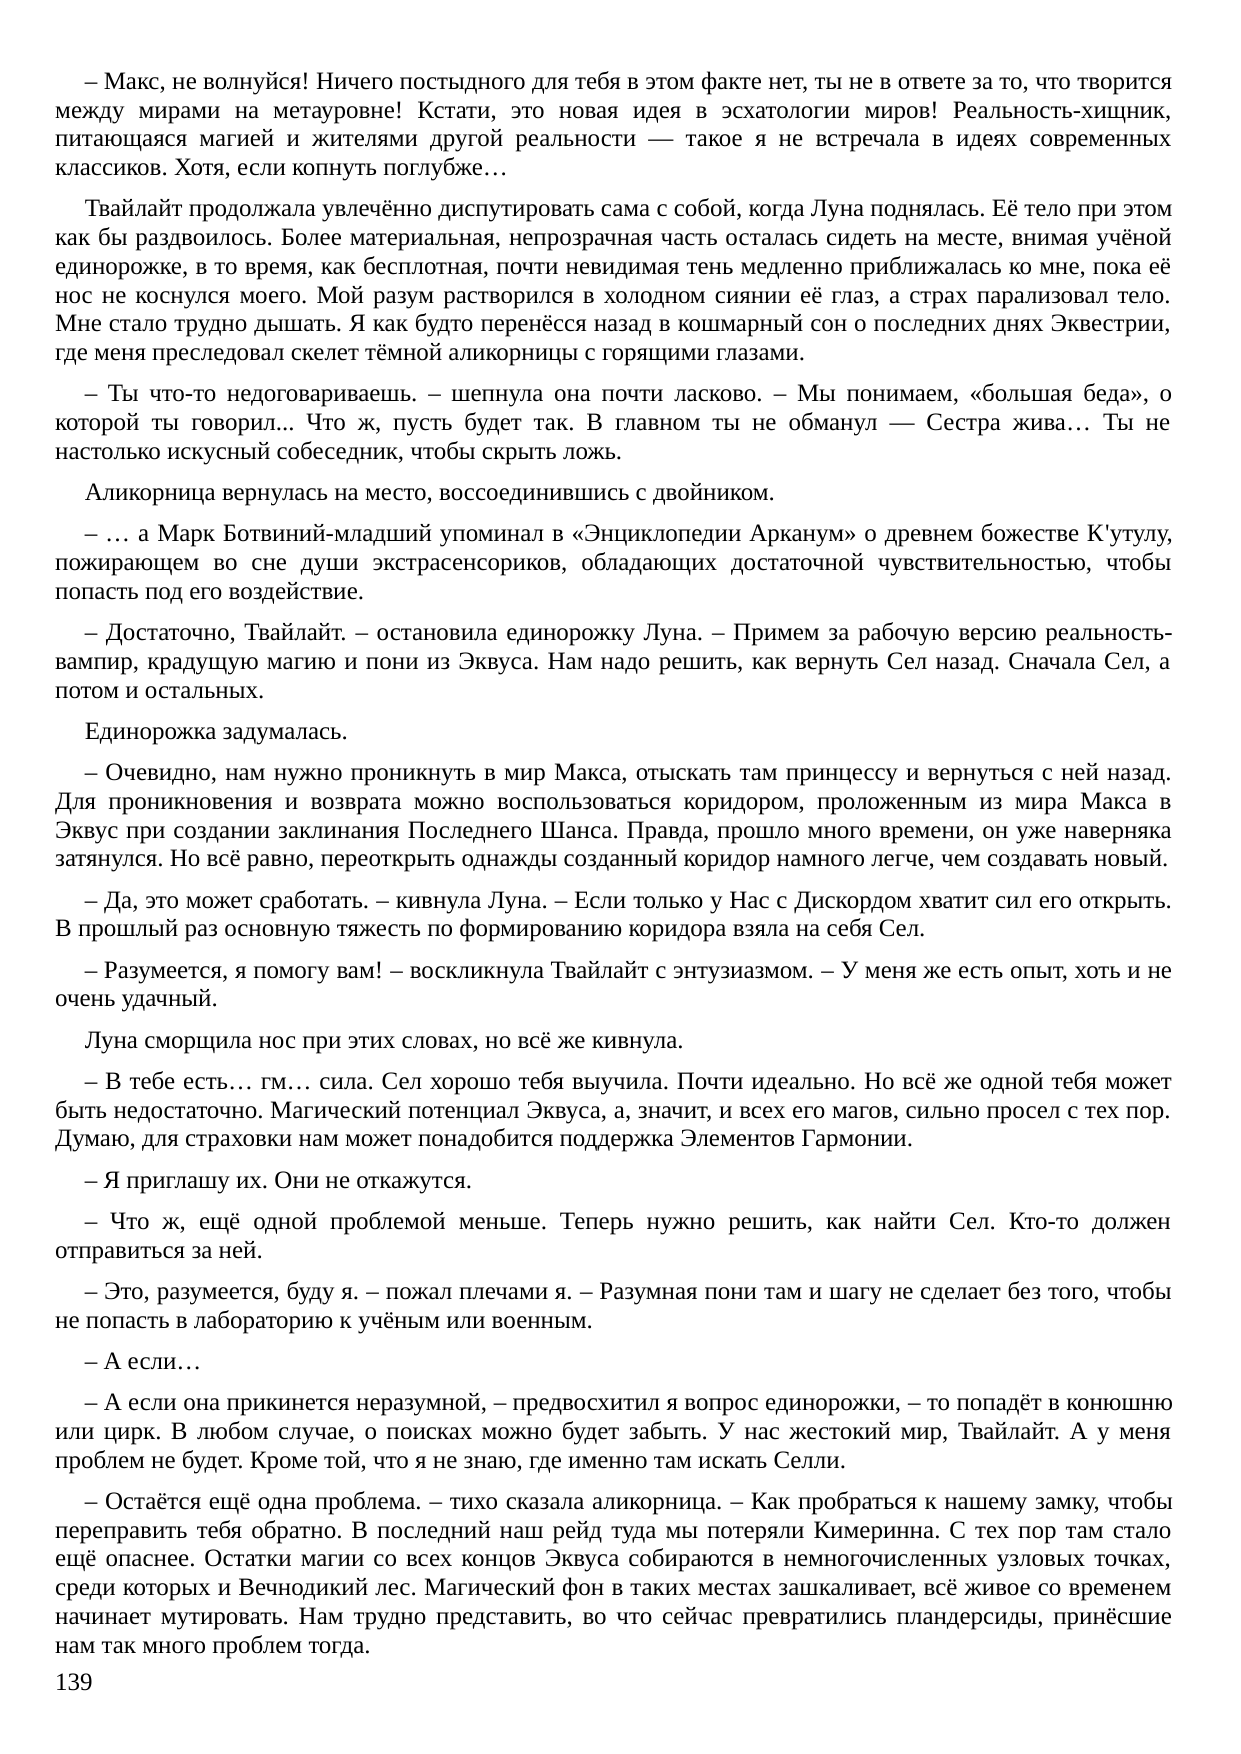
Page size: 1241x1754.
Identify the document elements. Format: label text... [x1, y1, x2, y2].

text Единорожка задумалась. [55, 716, 1173, 745]
text – Ты что-то недоговариваешь. – шепнула она почти ласково. – Мы понимаем, «большая беда», о которой ты говорил... Что ж, пусть будет так. В главном ты не обманул — Сестра жива… Ты не настолько искусный собеседник, чтобы скрыть ложь. [55, 378, 1173, 465]
text – Макс, не волнуйся! Ничего постыдного для тебя в этом факте нет, ты не в ответе за то, что творится между мирами на метауровне! Кстати, это новая идея в эсхатологии миров! Реальность-хищник, питающаяся магией и жителями другой реальности — такое я не встречала в идеях современных классиков. Хотя, если копнуть поглубже… [55, 66, 1173, 181]
text Луна сморщила нос при этих словах, но всё же кивнула. [55, 1025, 1173, 1053]
text – Это, разумеется, буду я. – пожал плечами я. – Разумная пони там и шагу не сделает без того, чтобы не попасть в лабораторию к учёным или военным. [55, 1276, 1173, 1333]
text – Я приглашу их. Они не откажутся. [55, 1165, 1173, 1193]
text – Да, это может сработать. – кивнула Луна. – Если только у Нас с Дискордом хватит сил его открыть. В прошлый раз основную тяжесть по формированию коридора взяла на себя Сел. [55, 885, 1173, 942]
text – … а Марк Ботвиний-младший упоминал в «Энциклопедии Арканум» о древнем божестве К'утулу, пожирающем во сне души экстрасенсориков, обладающих достаточной чувствительностью, чтобы попасть под его воздействие. [55, 518, 1173, 605]
text – В тебе есть… гм… сила. Сел хорошо тебя выучила. Почти идеально. Но всё же одной тебя может быть недостаточно. Магический потенциал Эквуса, а, значит, и всех его магов, сильно просел с тех пор. Думаю, для страховки нам может понадобится поддержка Элементов Гармонии. [55, 1066, 1173, 1152]
text – А если она прикинется неразумной, – предвосхитил я вопрос единорожки, – то попадёт в конюшню или цирк. В любом случае, о поисках можно будет забыть. У нас жестокий мир, Твайлайт. А у меня проблем не будет. Кроме той, что я не знаю, где именно там искать Селли. [55, 1387, 1173, 1473]
text Аликорница вернулась на место, воссоединившись с двойником. [55, 477, 1173, 506]
text – Разумеется, я помогу вам! – воскликнула Твайлайт с энтузиазмом. – У меня же есть опыт, хоть и не очень удачный. [55, 955, 1173, 1012]
text – Остаётся ещё одна проблема. – тихо сказала аликорница. – Как пробраться к нашему замку, чтобы переправить тебя обратно. В последний наш рейд туда мы потеряли Кимеринна. С тех пор там стало ещё опаснее. Остатки магии со всех концов Эквуса собираются в немногочисленных узловых точках, среди которых и Вечнодикий лес. Магический фон в таких местах зашкаливает, всё живое со временем начинает мутировать. Нам трудно представить, во что сейчас превратились пландерсиды, принёсшие нам так много проблем тогда. [55, 1486, 1173, 1658]
text – А если… [55, 1346, 1173, 1375]
text – Достаточно, Твайлайт. – остановила единорожку Луна. – Примем за рабочую версию реальность-вампир, крадущую магию и пони из Эквуса. Нам надо решить, как вернуть Сел назад. Сначала Сел, а потом и остальных. [55, 617, 1173, 703]
text – Очевидно, нам нужно проникнуть в мир Макса, отыскать там принцессу и вернуться с ней назад. Для проникновения и возврата можно воспользоваться коридором, проложенным из мира Макса в Эквус при создании заклинания Последнего Шанса. Правда, прошло много времени, он уже наверняка затянулся. Но всё равно, переоткрыть однажды созданный коридор намного легче, чем создавать новый. [55, 757, 1173, 872]
text – Что ж, ещё одной проблемой меньше. Теперь нужно решить, как найти Сел. Кто-то должен отправиться за ней. [55, 1206, 1173, 1263]
text Твайлайт продолжала увлечённо диспутировать сама с собой, когда Луна поднялась. Её тело при этом как бы раздвоилось. Более материальная, непрозрачная часть осталась сидеть на месте, внимая учёной единорожке, в то время, как бесплотная, почти невидимая тень медленно приближалась ко мне, пока её нос не коснулся моего. Мой разум растворился в холодном сиянии её глаз, а страх парализовал тело. Мне стало трудно дышать. Я как будто перенёсся назад в кошмарный сон о последних днях Эквестрии, где меня преследовал скелет тёмной аликорницы с горящими глазами. [55, 193, 1173, 366]
